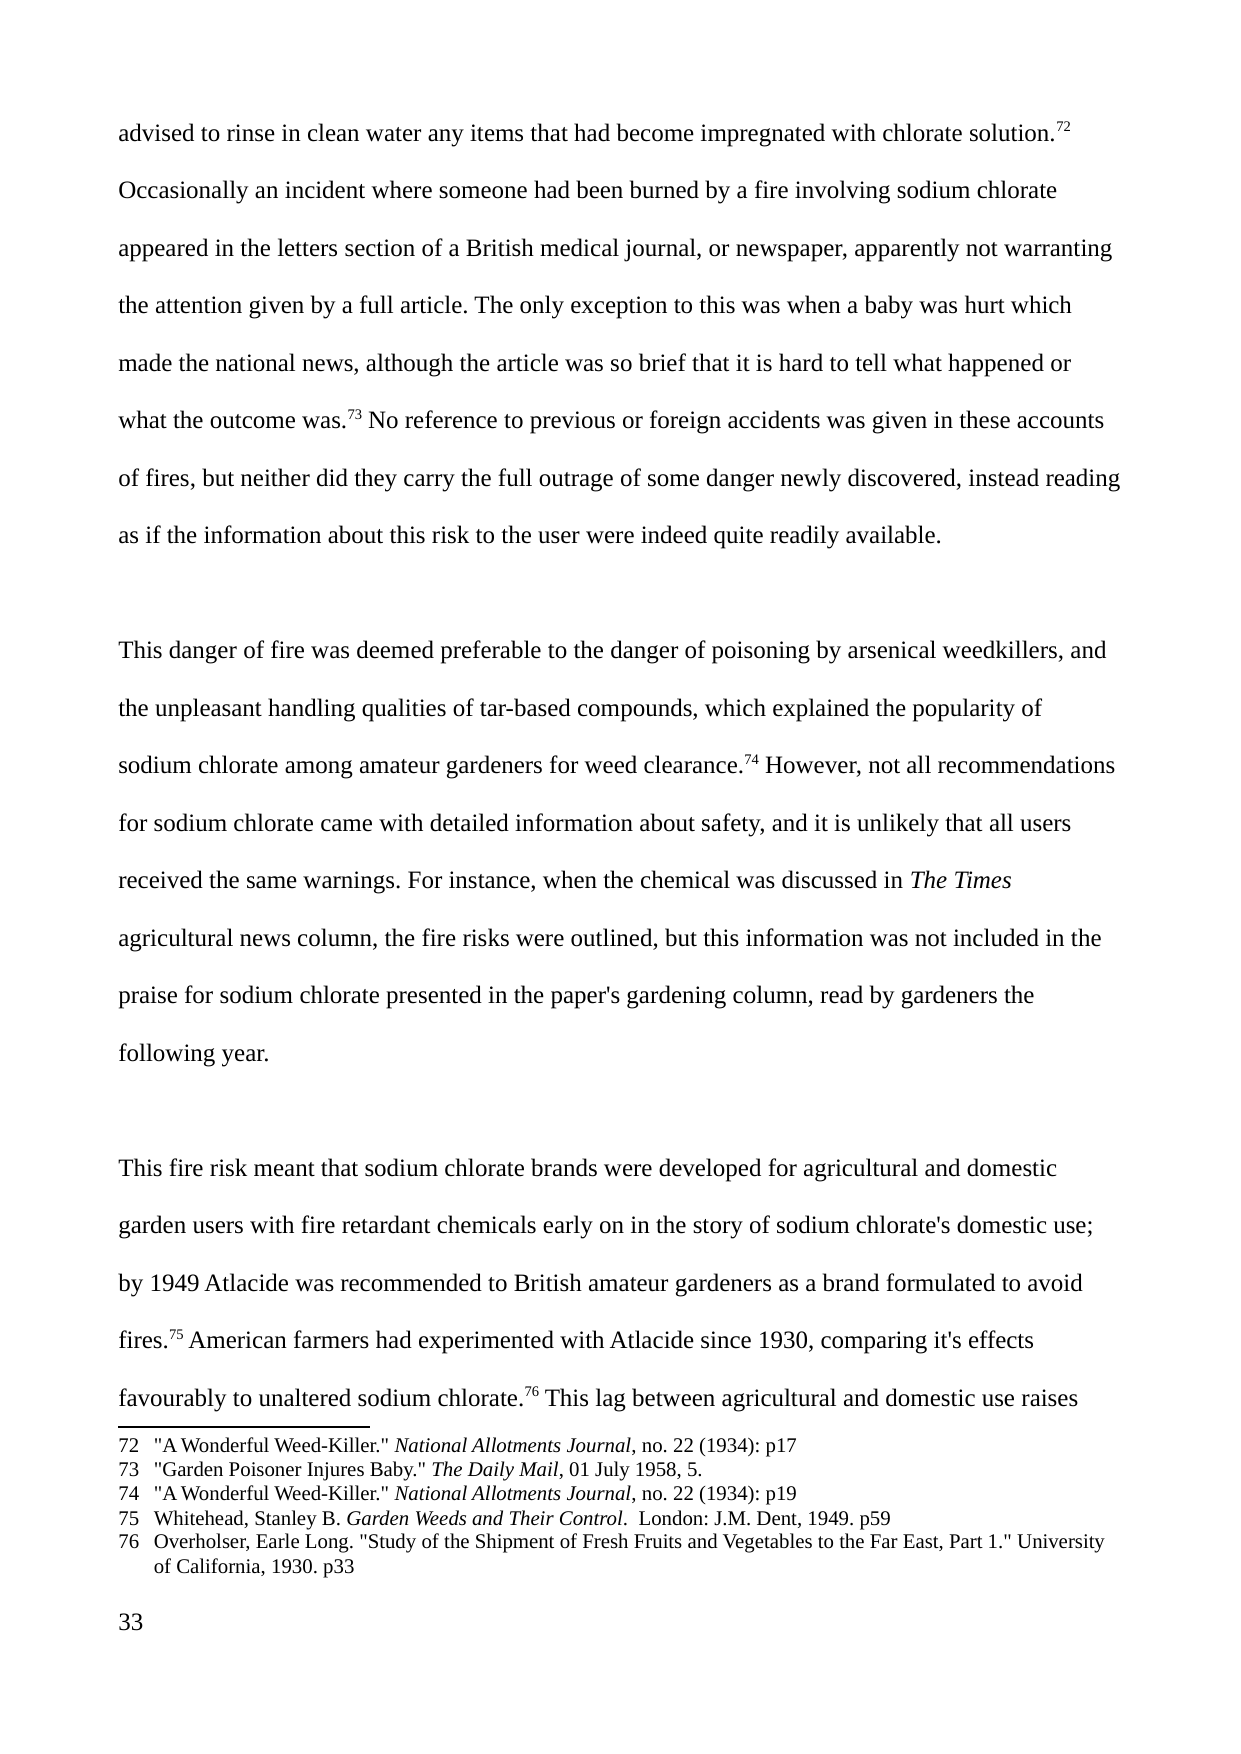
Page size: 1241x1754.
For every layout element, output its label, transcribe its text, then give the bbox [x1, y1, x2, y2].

text "A Wonderful Weed-Killer." National Allotments Journal, no. 22 (1934): p17 [118, 1433, 1122, 1457]
text Overholser, Earle Long. "Study of the Shipment of Fresh Fruits and Vegetables to the Far East, Part 1." University of California, 1930. p33 [118, 1529, 1122, 1578]
text This fire risk meant that sodium chlorate brands were developed for agricultural and domestic garden users with fire retardant chemicals early on in the story of sodium chlorate's domestic use; by 1949 Atlacide was recommended to British amateur gardeners as a brand formulated to avoid fires. American farmers had experimented with Atlacide since 1930, comparing it's effects favourably to unaltered sodium chlorate. This lag between agricultural and domestic use raises [118, 1153, 1122, 1412]
text Whitehead, Stanley B. Garden Weeds and Their Control. London: J.M. Dent, 1949. p59 [118, 1505, 1122, 1529]
text This danger of fire was deemed preferable to the danger of poisoning by arsenical weedkillers, and the unpleasant handling qualities of tar-based compounds, which explained the popularity of sodium chlorate among amateur gardeners for weed clearance. However, not all recommendations for sodium chlorate came with detailed information about safety, and it is unlikely that all users received the same warnings. For instance, when the chemical was discussed in The Times agricultural news column, the fire risks were outlined, but this information was not included in the praise for sodium chlorate presented in the paper's gardening column, read by gardeners the following year. [118, 636, 1122, 1067]
text advised to rinse in clean water any items that had become impregnated with chlorate solution. Occasionally an incident where someone had been burned by a fire involving sodium chlorate appeared in the letters section of a British medical journal, or newspaper, apparently not warranting the attention given by a full article. The only exception to this was when a baby was hurt which made the national news, although the article was so brief that it is hard to tell what happened or what the outcome was. No reference to previous or foreign accidents was given in these accounts of fires, but neither did they carry the full outrage of some danger newly discovered, instead reading as if the information about this risk to the user were indeed quite readily available. [118, 118, 1122, 549]
text "A Wonderful Weed-Killer." National Allotments Journal, no. 22 (1934): p19 [118, 1481, 1122, 1505]
text "Garden Poisoner Injures Baby." The Daily Mail, 01 July 1958, 5. [118, 1457, 1122, 1481]
